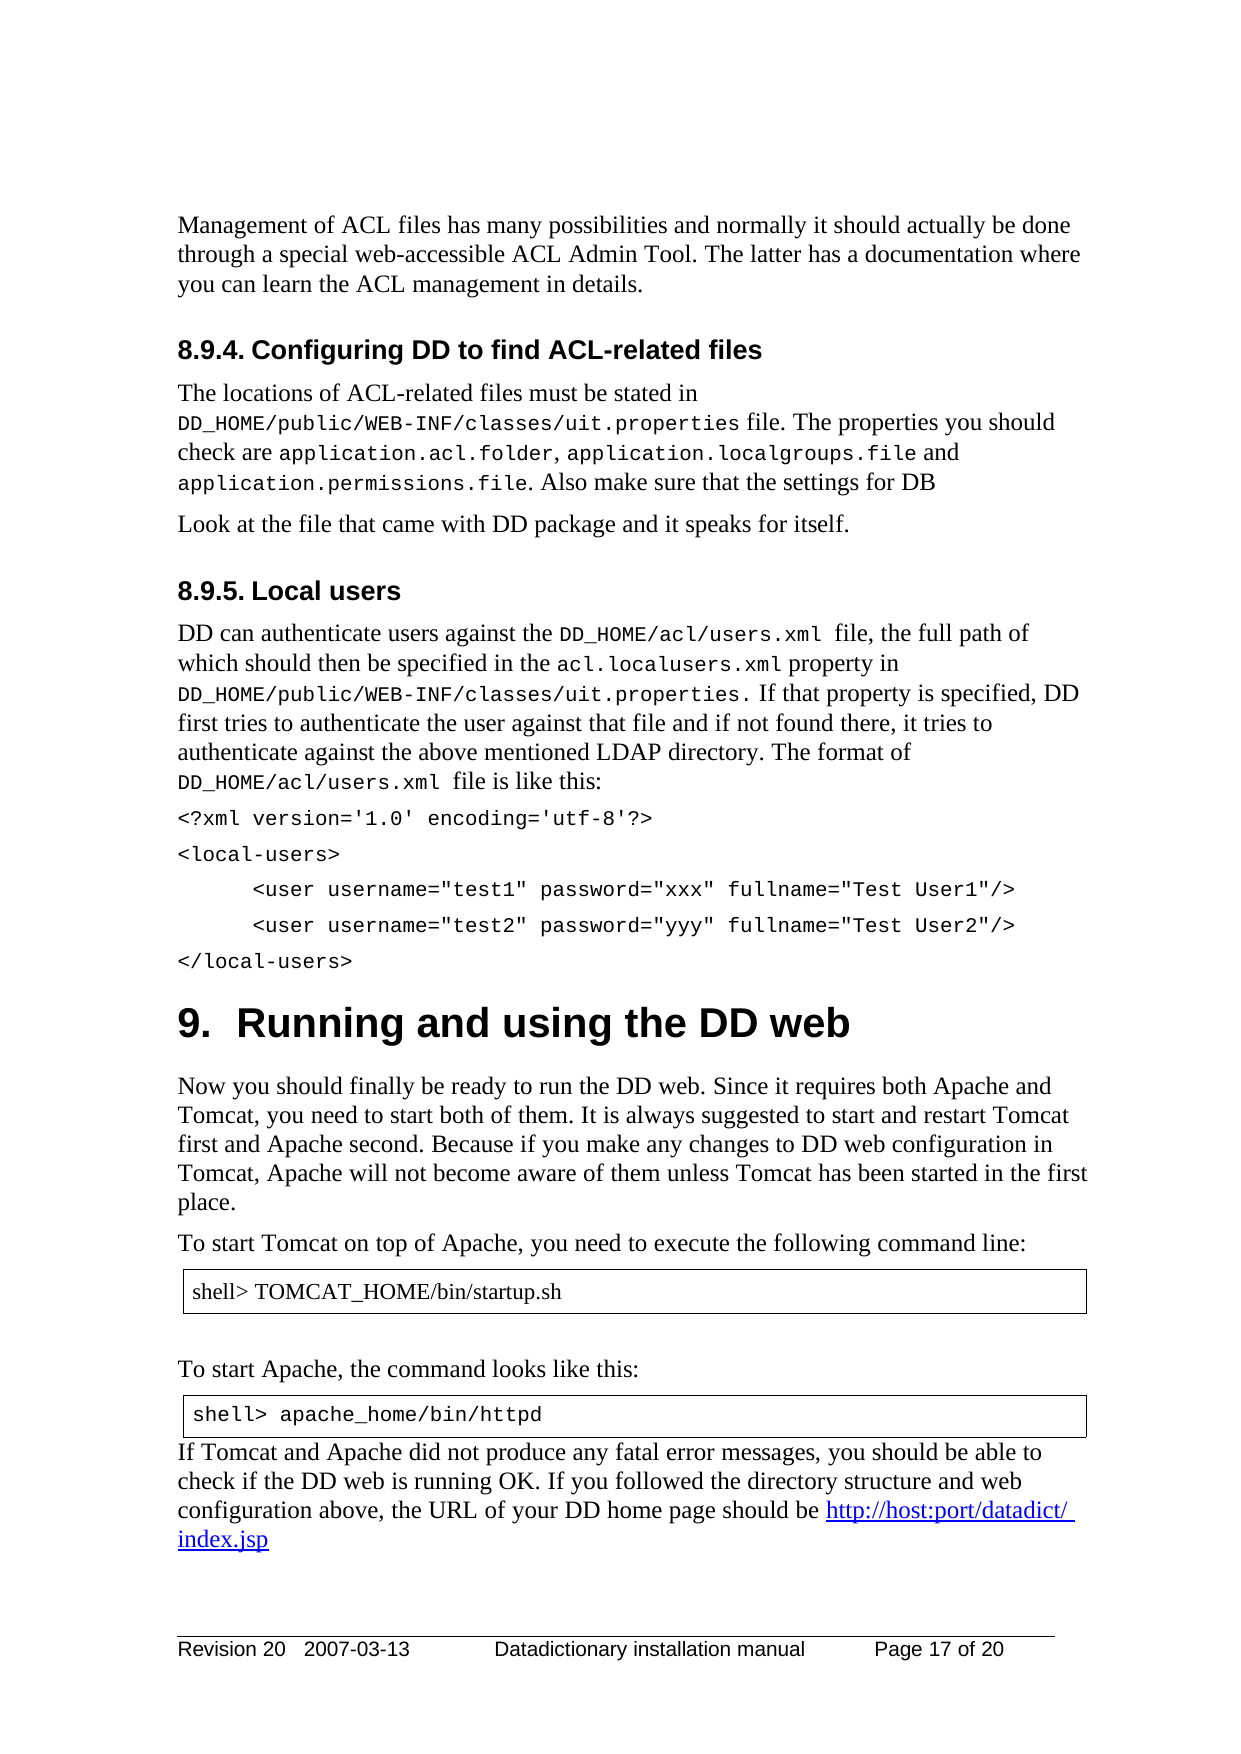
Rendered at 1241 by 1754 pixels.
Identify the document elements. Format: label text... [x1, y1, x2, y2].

subtitle Local users [177, 574, 1092, 606]
text DD can authenticate users against the DD_HOME/acl/users.xml file, the full path of which should then be specified in the acl.localusers.xml property in DD_HOME/public/WEB-INF/classes/uit.properties. If that property is specified, DD first tries to authenticate the user against that file and if not found there, it tries to authenticate against the above mentioned LDAP directory. The format of DD_HOME/acl/users.xml file is like this: [177, 618, 1092, 796]
text </local-users> [177, 951, 1092, 975]
text Look at the file that came with DD package and it speaks for itself. [177, 509, 1092, 538]
text <user username="test1" password="xxx" fullname="Test User1"/> [177, 879, 1092, 903]
text To start Apache, the command looks like this: [177, 1354, 1092, 1383]
text If Tomcat and Apache did not produce any fatal error messages, you should be able to check if the DD web is running OK. If you followed the directory structure and web configuration above, the URL of your DD home page should be http://host:port/datadict/ index.jsp [177, 1437, 1092, 1553]
subtitle Configuring DD to find ACL-related files [177, 334, 1092, 365]
text <local-users> [177, 844, 1092, 868]
subtitle Running and using the DD web [177, 998, 1092, 1046]
text Now you should finally be ready to run the DD web. Since it requires both Apache and Tomcat, you need to start both of them. It is always suggested to start and restart Tomcat first and Apache second. Because if you make any changes to DD web configuration in Tomcat, Apache will not become aware of them unless Tomcat has been started in the first place. [177, 1071, 1092, 1216]
text The locations of ACL-related files must be stated in DD_HOME/public/WEB-INF/classes/uit.properties file. The properties you should check are application.acl.folder, application.localgroups.file and application.permissions.file. Also make sure that the settings for DB [177, 378, 1092, 497]
text shell> TOMCAT_HOME/bin/startup.sh [184, 1270, 1086, 1313]
text Management of ACL files has many possibilities and normally it should actually be done through a special web-accessible ACL Admin Tool. The latter has a documentation where you can learn the ACL management in details. [177, 210, 1092, 297]
text <?xml version='1.0' encoding='utf-8'?> [177, 808, 1092, 832]
text <user username="test2" password="yyy" fullname="Test User2"/> [177, 915, 1092, 939]
text shell> apache_home/bin/httpd [184, 1396, 1086, 1437]
text To start Tomcat on top of Apache, you need to execute the following command line: [177, 1228, 1092, 1257]
